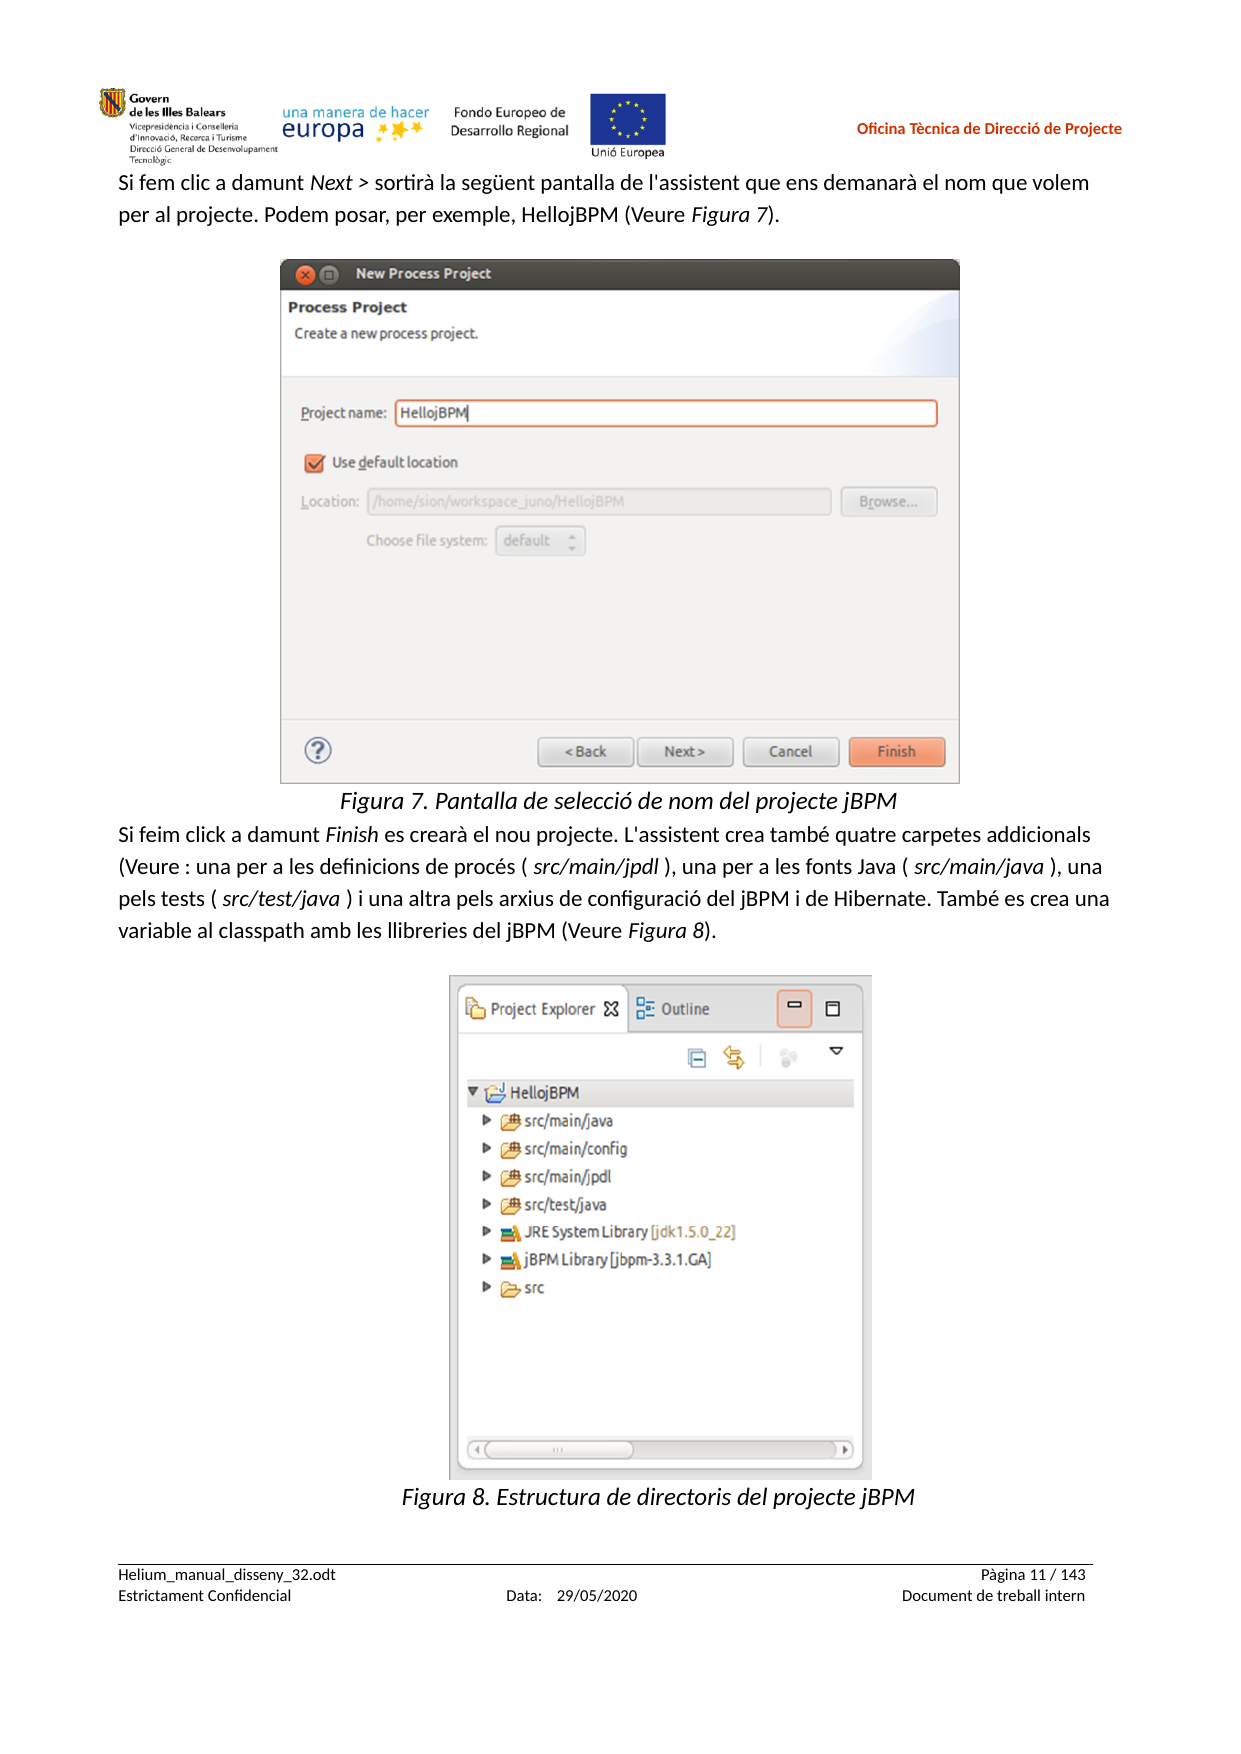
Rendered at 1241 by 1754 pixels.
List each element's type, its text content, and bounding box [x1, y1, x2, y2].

text Figura 7. Pantalla de selecció de nom del projecte jBPM [279, 786, 962, 816]
picture [99, 87, 668, 166]
text Si feim click a damunt Finish es crearà el nou projecte. L'assistent crea també quatre carpetes addicionals (Veure : una per a les definicions de procés ( src/main/jpdl ), una per a les fonts Java ( src/main/java ), una pels tests ( src/test/java ) i una altra pels arxius de configuració del jBPM i de Hibernate. També es crea una variable al classpath amb les llibreries del jBPM (Veure Figura 8). [118, 783, 1122, 944]
text Si fem clic a damunt Next > sortirà la següent pantalla de l'assistent que ens demanarà el nom que volem per al projecte. Podem posar, per exemple, HellojBPM (Veure Figura 7). [118, 168, 1122, 228]
picture [278, 257, 962, 786]
picture [447, 973, 873, 1481]
text Figura 8. Estructura de directoris del projecte jBPM [364, 1479, 955, 1511]
